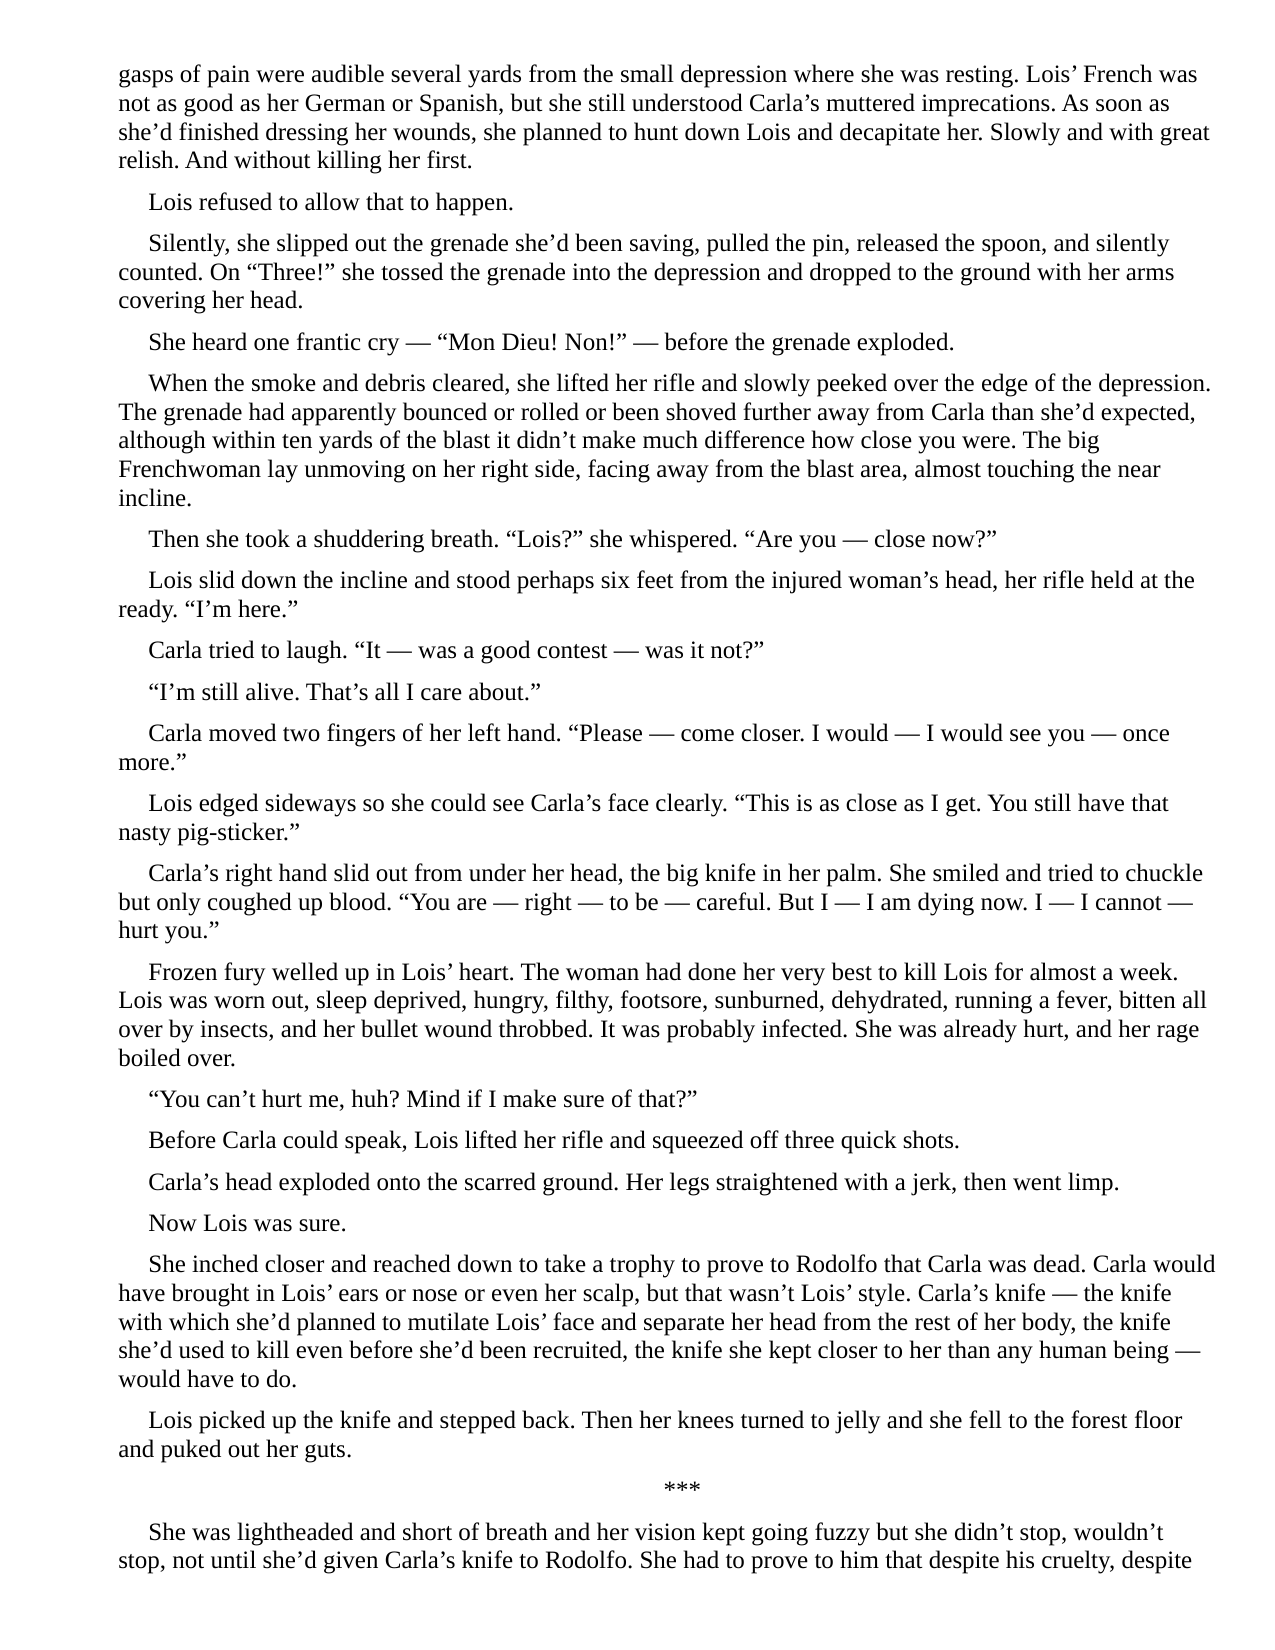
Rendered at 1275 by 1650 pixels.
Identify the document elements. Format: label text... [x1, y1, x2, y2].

text When the smoke and debris cleared, she lifted her rifle and slowly peeked over the edge of the depression. The grenade had apparently bounced or rolled or been shoved further away from Carla than she’d expected, although within ten yards of the blast it didn’t make much difference how close you were. The big Frenchwoman lay unmoving on her right side, facing away from the blast area, almost touching the near incline. [118, 368, 1216, 512]
text Frozen fury welled up in Lois’ heart. The woman had done her very best to kill Lois for almost a week. Lois was worn out, sleep deprived, hungry, filthy, footsore, sunburned, dehydrated, running a fever, bitten all over by insects, and her bullet wound throbbed. It was probably infected. She was already hurt, and her rage boiled over. [118, 957, 1216, 1072]
text “You can’t hurt me, huh? Mind if I make sure of that?” [118, 1084, 1216, 1113]
text She inched closer and reached down to take a trophy to prove to Rodolfo that Carla was dead. Carla would have brought in Lois’ ears or nose or even her scalp, but that wasn’t Lois’ style. Carla’s knife — the knife with which she’d planned to mutilate Lois’ face and separate her head from the rest of her body, the knife she’d used to kill even before she’d been recruited, the knife she kept closer to her than any human being — would have to do. [118, 1249, 1216, 1393]
text “I’m still alive. That’s all I care about.” [118, 677, 1216, 705]
text Then she took a shuddering breath. “Lois?” she whispered. “Are you — close now?” [118, 524, 1216, 553]
text Silently, she slipped out the grenade she’d been saving, pulled the pin, released the spoon, and silently counted. On “Three!” she tossed the grenade into the depression and dropped to the ground with her arms covering her head. [118, 228, 1216, 314]
text Lois slid down the incline and stood perhaps six feet from the injured woman’s head, her rifle held at the ready. “I’m here.” [118, 565, 1216, 623]
text Lois refused to allow that to happen. [118, 187, 1216, 215]
text Carla tried to laugh. “It — was a good contest — was it not?” [118, 635, 1216, 664]
text Lois picked up the knife and stepped back. Then her knees turned to jelly and she fell to the forest floor and puked out her guts. [118, 1405, 1216, 1463]
text Carla moved two fingers of her left hand. “Please — come closer. I would — I would see you — once more.” [118, 718, 1216, 775]
text Now Lois was sure. [118, 1208, 1216, 1237]
text Before Carla could speak, Lois lifted her rifle and squeezed off three quick shots. [118, 1125, 1216, 1154]
text *** [118, 1475, 1216, 1504]
text Carla’s head exploded onto the scarred ground. Her legs straightened with a jerk, then went limp. [118, 1167, 1216, 1195]
text She heard one frantic cry — “Mon Dieu! Non!” — before the grenade exploded. [118, 327, 1216, 355]
text She was lightheaded and short of breath and her vision kept going fuzzy but she didn’t stop, wouldn’t stop, not until she’d given Carla’s knife to Rodolfo. She had to prove to him that despite his cruelty, despite [118, 1517, 1216, 1574]
text Carla’s right hand slid out from under her head, the big knife in her palm. She smiled and tried to chuckle but only coughed up blood. “You are — right — to be — careful. But I — I am dying now. I — I cannot — hurt you.” [118, 858, 1216, 944]
text Lois edged sideways so she could see Carla’s face clearly. “This is as close as I get. You still have that nasty pig-sticker.” [118, 788, 1216, 845]
text gasps of pain were audible several yards from the small depression where she was resting. Lois’ French was not as good as her German or Spanish, but she still understood Carla’s muttered imprecations. As soon as she’d finished dressing her wounds, she planned to hunt down Lois and decapitate her. Slowly and with great relish. And without killing her first. [118, 59, 1216, 174]
